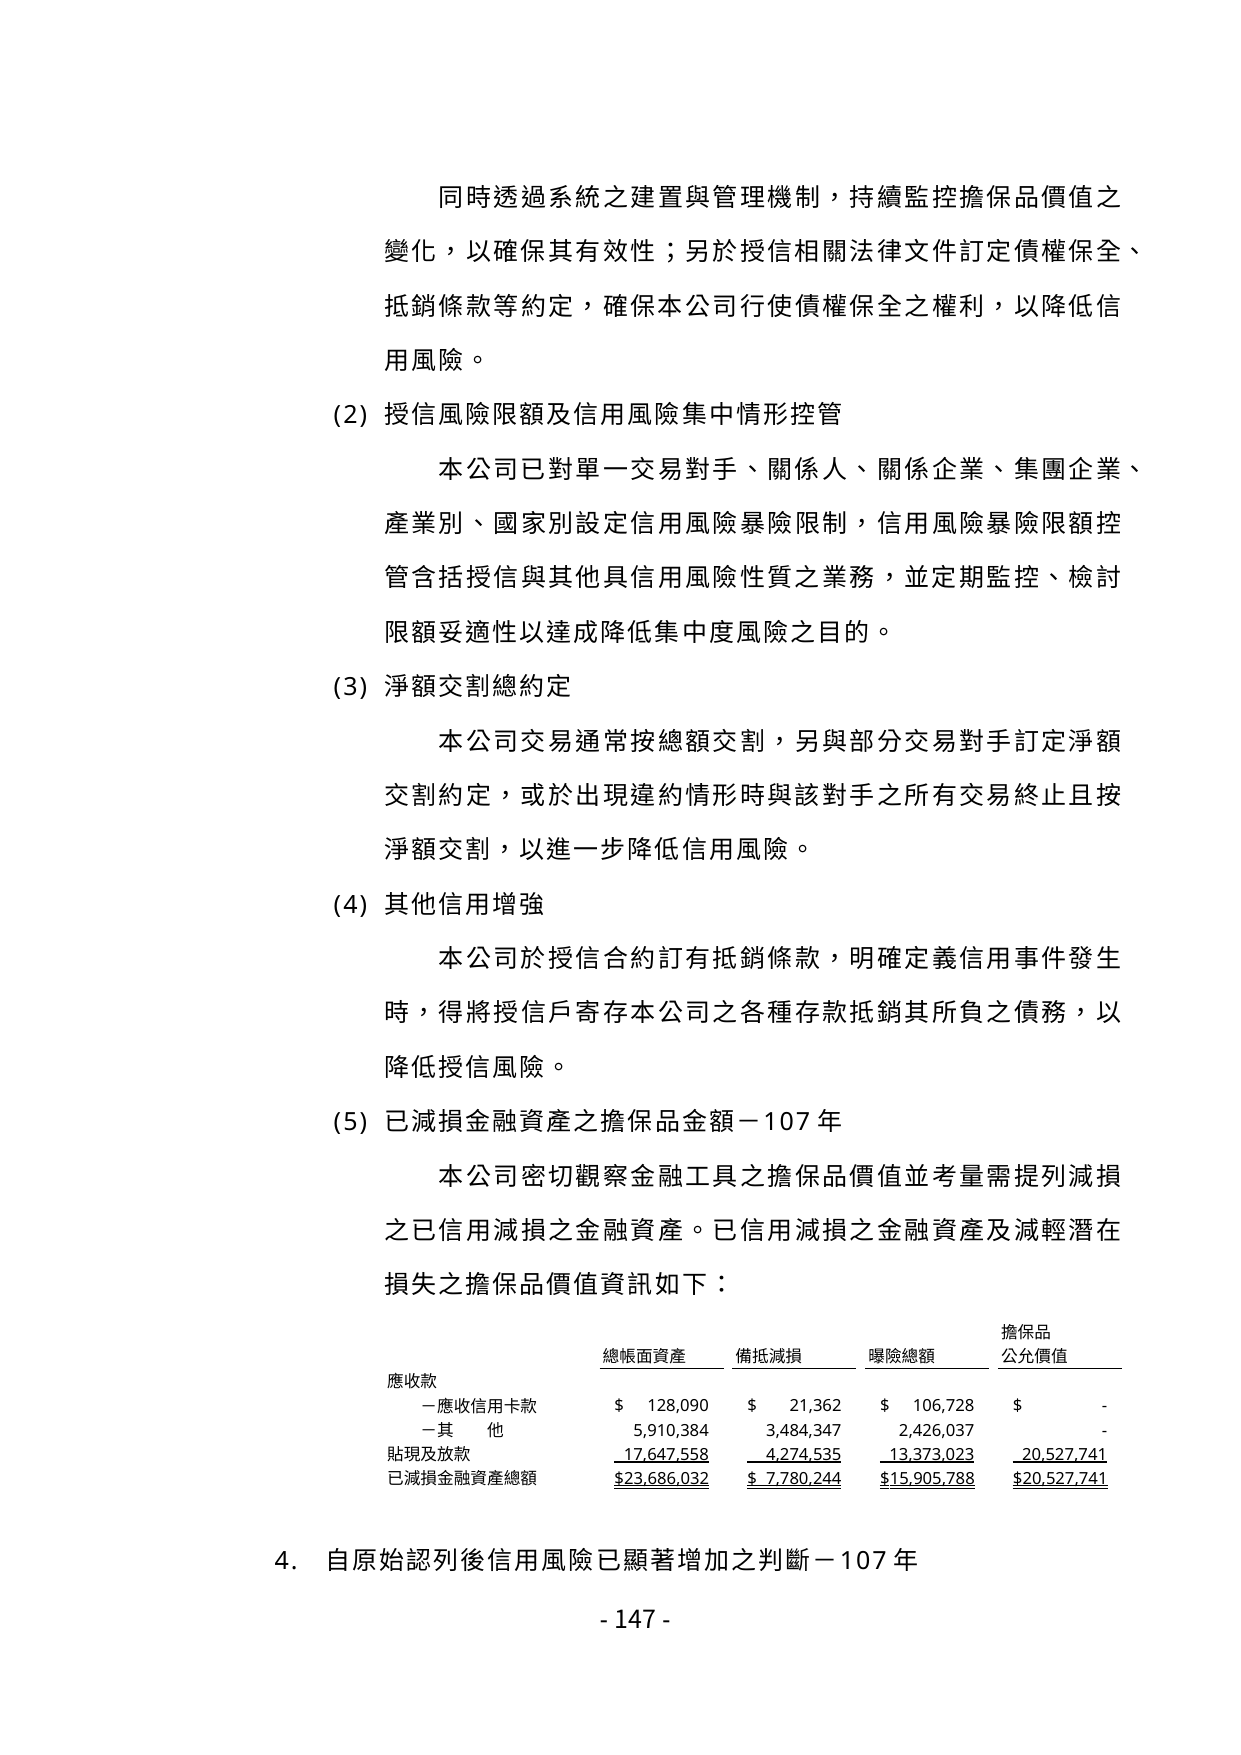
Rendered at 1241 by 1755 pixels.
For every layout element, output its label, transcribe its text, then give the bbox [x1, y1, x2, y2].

text 同時透過系統之建置與管理機制，持續監控擔保品價值之變化，以確保其有效性；另於授信相關法律文件訂定債權保全、抵銷條款等約定，確保本公司行使債權保全之權利，以降低信用風險。 [384, 177, 1122, 377]
table_cell [865, 1369, 989, 1393]
table_cell [989, 1465, 998, 1489]
text (3) 淨額交割總約定 [325, 667, 1122, 703]
table_cell [591, 1368, 599, 1393]
text (2) 授信風險限額及信用風險集中情形控管 [325, 395, 1122, 431]
text (4) 其他信用增強 [325, 884, 1122, 920]
table_cell 5,910,384 [600, 1417, 723, 1441]
table_cell $ 128,090 [600, 1393, 723, 1417]
text 本公司密切觀察金融工具之擔保品價值並考量需提列減損之已信用減損之金融資產。已信用減損之金融資產及減輕潛在損失之擔保品價值資訊如下： [384, 1156, 1122, 1301]
table_cell $ 23,686,032 [600, 1465, 723, 1489]
table_cell 貼現及放款 [384, 1441, 591, 1465]
table_header 曝險總額 [865, 1319, 989, 1367]
table_cell [989, 1441, 998, 1465]
table_cell $ 20,527,741 [998, 1465, 1122, 1489]
text 本公司已對單一交易對手、關係人、關係企業、集團企業、產業別、國家別設定信用風險暴險限制，信用風險暴險限額控管含括授信與其他具信用風險性質之業務，並定期監控、檢討限額妥適性以達成降低集中度風險之目的。 [384, 449, 1122, 648]
table_cell [856, 1465, 865, 1489]
table_cell [724, 1441, 732, 1465]
table_cell $ 21,362 [732, 1393, 856, 1417]
table_cell [724, 1465, 732, 1489]
table_cell [724, 1417, 732, 1441]
table_cell 17,647,558 [600, 1441, 723, 1465]
table_cell 20,527,741 [998, 1441, 1122, 1465]
table_cell $ 15,905,788 [865, 1465, 989, 1489]
table_cell [724, 1393, 732, 1417]
table_cell [856, 1417, 865, 1441]
table_cell 3,484,347 [732, 1417, 856, 1441]
table_header [724, 1319, 732, 1367]
text 本公司交易通常按總額交割，另與部分交易對手訂定淨額交割約定，或於出現違約情形時與該對手之所有交易終止且按淨額交割，以進一步降低信用風險。 [384, 721, 1122, 866]
table_header [856, 1319, 865, 1367]
table_cell [989, 1368, 998, 1393]
table_header 擔保品 公允價值 [998, 1319, 1122, 1367]
table_cell －其 他 [384, 1417, 591, 1441]
table_cell [591, 1393, 599, 1417]
table_header 總帳面資產 [600, 1319, 723, 1367]
table_header [591, 1319, 599, 1367]
table_cell [732, 1369, 856, 1393]
table_cell [600, 1369, 723, 1393]
table_cell [989, 1393, 998, 1417]
table_cell 2,426,037 [865, 1417, 989, 1441]
table_cell 4,274,535 [732, 1441, 856, 1465]
table_cell [998, 1369, 1122, 1393]
text 本公司於授信合約訂有抵銷條款，明確定義信用事件發生時，得將授信戶寄存本公司之各種存款抵銷其所負之債務，以降低授信風險。 [384, 938, 1122, 1083]
table_cell $ - [998, 1393, 1122, 1417]
table_cell - [998, 1417, 1122, 1441]
table_cell 應收款 [384, 1368, 591, 1393]
table_cell $ 7,780,244 [732, 1465, 856, 1489]
table_header 備抵減損 [732, 1319, 856, 1367]
table_cell [856, 1441, 865, 1465]
table_cell [591, 1417, 599, 1441]
table_cell [591, 1441, 599, 1465]
text 4. 自原始認列後信用風險已顯著增加之判斷－107年 [266, 1540, 1122, 1577]
table_cell [591, 1465, 599, 1489]
table_cell －應收信用卡款 [384, 1393, 591, 1417]
table_cell 13,373,023 [865, 1441, 989, 1465]
table_cell [856, 1368, 865, 1393]
table_header [384, 1319, 591, 1367]
table_header [989, 1319, 998, 1367]
table_cell [856, 1393, 865, 1417]
table_cell [989, 1417, 998, 1441]
text (5) 已減損金融資產之擔保品金額－107年 [325, 1102, 1122, 1138]
table_cell [724, 1368, 732, 1393]
table_cell 已減損金融資產總額 [384, 1465, 591, 1489]
table_cell $ 106,728 [865, 1393, 989, 1417]
